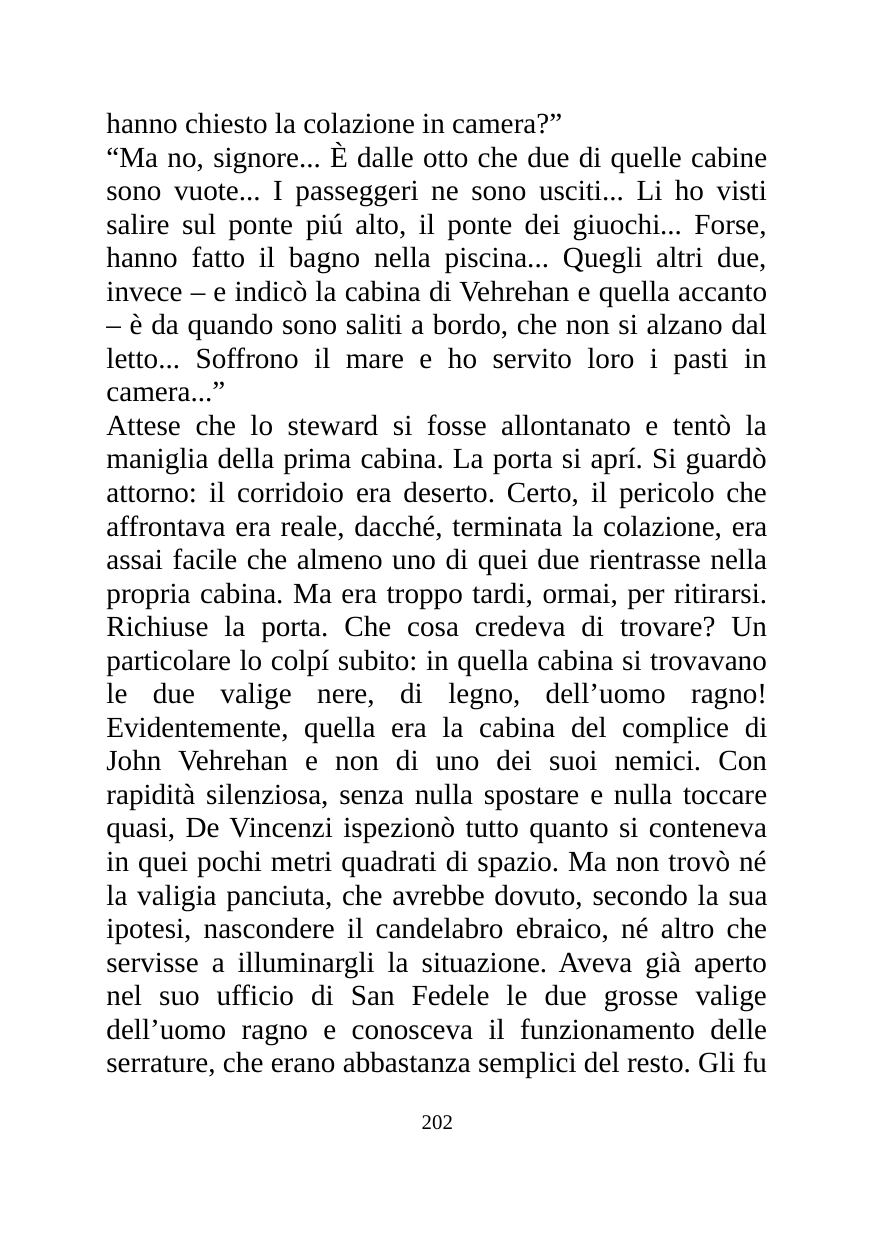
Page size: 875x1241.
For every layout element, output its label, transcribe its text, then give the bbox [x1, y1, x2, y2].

text hanno chiesto la colazione in camera?” [106, 106, 768, 140]
text Attese che lo steward si fosse allontanato e tentò la maniglia della prima cabina. La porta si aprí. Si guardò attorno: il corridoio era deserto. Certo, il pericolo che affrontava era reale, dacché, terminata la colazione, era assai facile che almeno uno di quei due rientrasse nella propria cabina. Ma era troppo tardi, ormai, per ritirarsi. Richiuse la porta. Che cosa credeva di trovare? Un particolare lo colpí subito: in quella cabina si trovavano le due valige nere, di legno, dell’uomo ragno! Evidentemente, quella era la cabina del complice di John Vehrehan e non di uno dei suoi nemici. Con rapidità silenziosa, senza nulla spostare e nulla toccare quasi, De Vincenzi ispezionò tutto quanto si conteneva in quei pochi metri quadrati di spazio. Ma non trovò né la valigia panciuta, che avrebbe dovuto, secondo la sua ipotesi, nascondere il candelabro ebraico, né altro che servisse a illuminargli la situazione. Aveva già aperto nel suo ufficio di San Fedele le due grosse valige dell’uomo ragno e conosceva il funzionamento delle serrature, che erano abbastanza semplici del resto. Gli fu [106, 408, 768, 1079]
text “Ma no, signore... È dalle otto che due di quelle cabine sono vuote... I passeggeri ne sono usciti... Li ho visti salire sul ponte piú alto, il ponte dei giuochi... Forse, hanno fatto il bagno nella piscina... Quegli altri due, invece – e indicò la cabina di Vehrehan e quella accanto – è da quando sono saliti a bordo, che non si alzano dal letto... Soffrono il mare e ho servito loro i pasti in camera...” [106, 140, 768, 408]
